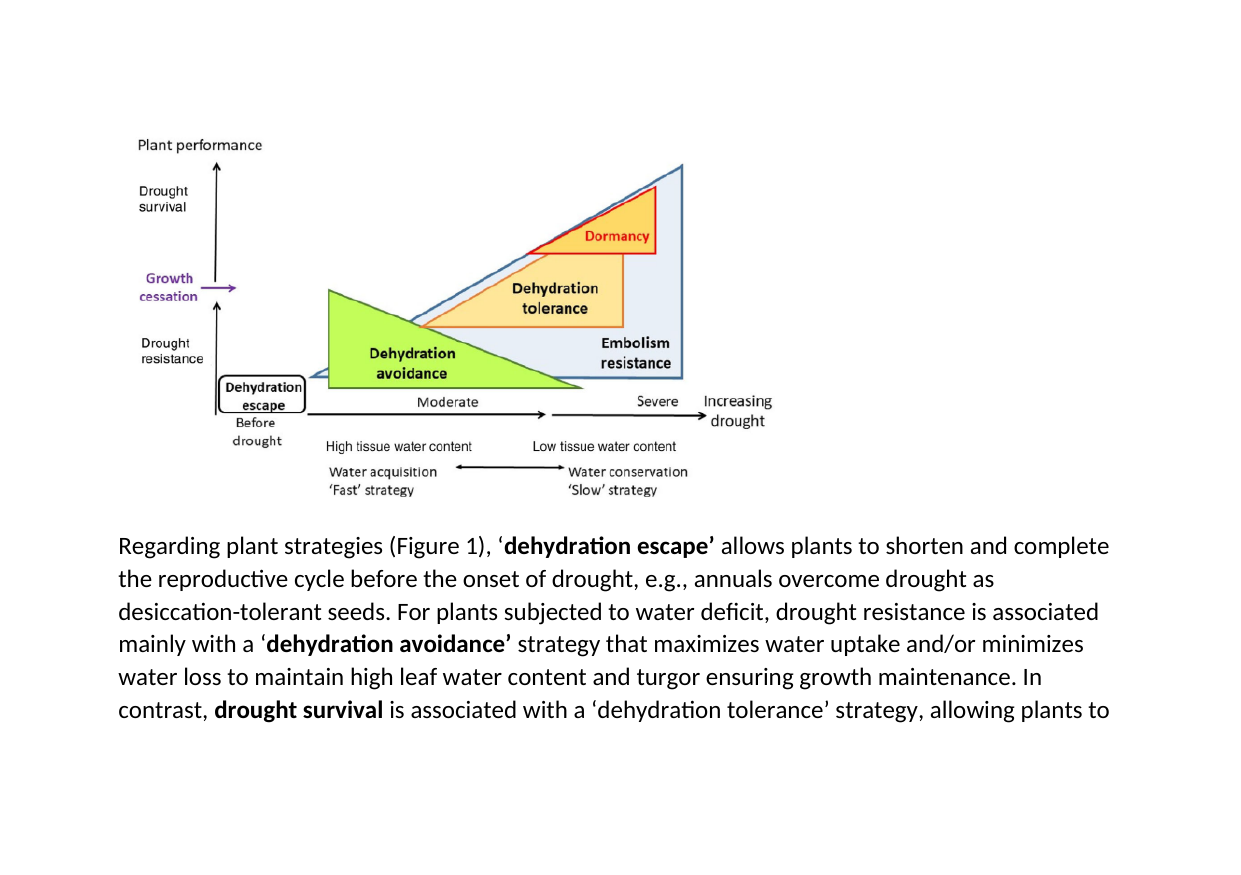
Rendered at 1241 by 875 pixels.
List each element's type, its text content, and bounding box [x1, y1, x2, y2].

text Regarding plant strategies (Figure 1), ‘dehydration escape’ allows plants to shorten and complete the reproductive cycle before the onset of drought, e.g., annuals overcome drought as desiccation-tolerant seeds. For plants subjected to water deficit, drought resistance is associated mainly with a ‘dehydration avoidance’ strategy that maximizes water uptake and/or minimizes water loss to maintain high leaf water content and turgor ensuring growth maintenance. In contrast, drought survival is associated with a ‘dehydration tolerance’ strategy, allowing plants to [118, 530, 1122, 725]
picture [118, 118, 779, 511]
